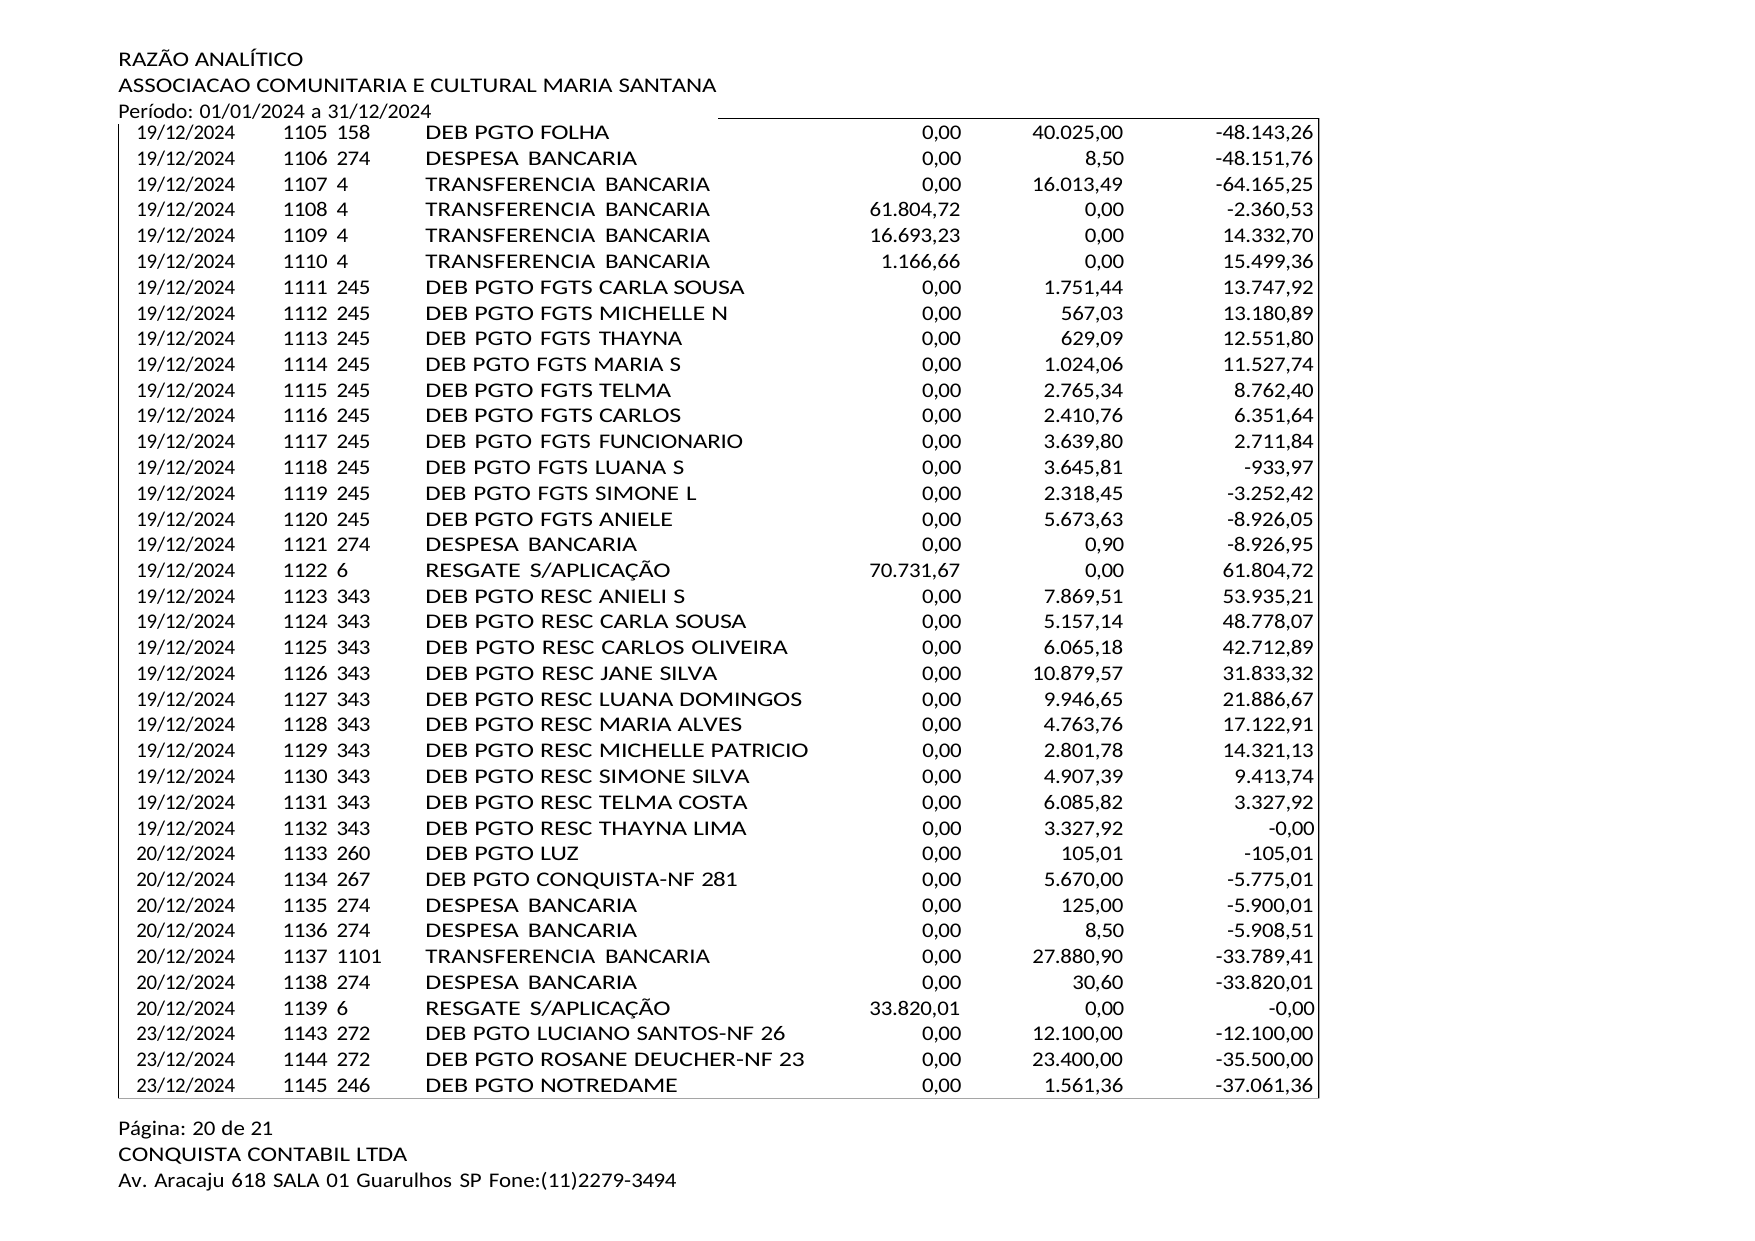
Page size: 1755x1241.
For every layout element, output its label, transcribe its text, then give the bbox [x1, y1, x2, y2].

text 0,00 [826, 789, 961, 814]
text -64.165,25 [1216, 171, 1318, 196]
text 4.907,39 [1043, 763, 1128, 788]
text 1128 [282, 712, 332, 737]
text 5.670,00 [1043, 866, 1128, 891]
text 20/12/2024 [136, 918, 244, 943]
text 20/12/2024 [136, 995, 244, 1020]
text 0,00 [826, 737, 962, 763]
text -33.789,41 [1216, 943, 1318, 969]
text 1131 [282, 789, 332, 814]
text 2.410,76 [1043, 403, 1128, 428]
text CONQUISTA CONTABIL LTDA [118, 1141, 683, 1167]
text 40.025,00 [1032, 119, 1128, 145]
text DEB PGTO RESC MARIA ALVES [425, 712, 826, 737]
text DEB PGTO RESC ANIELI S [425, 583, 826, 608]
text 11.527,74 [1222, 351, 1318, 376]
text 0,00 [826, 969, 961, 994]
text DEB PGTO FGTS MICHELLE N [425, 300, 826, 325]
text 0,00 [826, 351, 961, 376]
text 0,00 [826, 506, 961, 531]
text 0,00 [826, 866, 961, 891]
text 1118 [282, 454, 332, 479]
text 2.711,84 [1234, 428, 1318, 454]
text DEB PGTO RESC THAYNA LIMA [425, 815, 826, 840]
text DEB PGTO FGTS LUANA S [425, 454, 826, 479]
text 274 [336, 892, 421, 917]
text 2.801,78 [1043, 737, 1128, 763]
text DEB PGTO RESC LUANA DOMINGOS [425, 686, 826, 711]
text 4 [336, 197, 421, 222]
text 19/12/2024 [136, 351, 244, 376]
text 1144 [282, 1046, 332, 1072]
text Período: 01/01/2024 a 31/12/2024 [118, 98, 718, 123]
text 19/12/2024 [136, 403, 244, 428]
text 61.804,72 [869, 197, 965, 222]
text 343 [336, 789, 421, 814]
text 19/12/2024 [136, 454, 244, 479]
text 272 [336, 1021, 421, 1046]
text 13.180,89 [1223, 300, 1318, 325]
text 33.820,01 [869, 995, 965, 1020]
text 19/12/2024 [136, 660, 244, 686]
text 0,00 [965, 995, 1124, 1020]
text 343 [336, 686, 421, 711]
text 19/12/2024 [136, 763, 244, 788]
text 0,00 [826, 171, 961, 196]
text 343 [336, 763, 421, 788]
text 20/12/2024 [136, 866, 244, 891]
text 245 [336, 300, 421, 325]
text 23/12/2024 [136, 1046, 244, 1072]
text 1130 [282, 763, 332, 788]
text 0,00 [965, 557, 1124, 582]
text -12.100,00 [1216, 1021, 1318, 1046]
text 1.166,66 [881, 248, 965, 273]
text DEB PGTO CONQUISTA-NF 281 [425, 866, 826, 891]
text 0,00 [826, 145, 961, 171]
text -5.775,01 [1227, 866, 1318, 891]
text 21.886,67 [1222, 686, 1318, 711]
text 1132 [282, 815, 332, 840]
text -8.926,95 [1227, 531, 1318, 557]
text 1.751,44 [1043, 274, 1128, 299]
text DEB PGTO ROSANE DEUCHER-NF 23 [425, 1046, 826, 1072]
text -8.926,05 [1227, 506, 1318, 531]
text 274 [336, 531, 421, 557]
text 6.085,82 [1043, 789, 1128, 814]
text 19/12/2024 [136, 583, 244, 608]
text 0,00 [826, 325, 961, 351]
text Página: 20 de 21 [118, 1115, 683, 1141]
text 20/12/2024 [136, 840, 244, 866]
text 0,00 [826, 840, 961, 866]
text 16.693,23 [869, 222, 965, 248]
text 1105 [282, 119, 332, 145]
text 1138 [282, 969, 332, 994]
text 0,00 [826, 712, 961, 737]
text 48.778,07 [1222, 609, 1318, 634]
text 30,60 [1072, 969, 1128, 994]
text 245 [336, 428, 421, 454]
text 567,03 [1061, 300, 1128, 325]
text 343 [336, 712, 421, 737]
text -105,01 [1244, 840, 1318, 866]
text 19/12/2024 [136, 737, 244, 763]
text 3.327,92 [1043, 815, 1128, 840]
text -5.900,01 [1227, 892, 1318, 917]
text 19/12/2024 [136, 119, 244, 145]
text 42.712,89 [1222, 634, 1318, 660]
text 3.639,80 [1043, 428, 1128, 454]
text 1145 [282, 1072, 332, 1097]
text 245 [336, 377, 421, 402]
text 1101 [336, 943, 421, 969]
text 1120 [282, 506, 332, 531]
text 1126 [282, 660, 332, 686]
text 1111 [282, 274, 332, 299]
text 245 [336, 480, 421, 505]
text 0,00 [826, 609, 961, 634]
text DEB PGTO FOLHA [425, 119, 826, 145]
text -48.151,76 [1215, 145, 1318, 171]
text 0,00 [965, 197, 1124, 222]
text 1112 [282, 300, 332, 325]
text 1114 [282, 351, 332, 376]
text 19/12/2024 [136, 377, 244, 402]
text 5.157,14 [1043, 609, 1128, 634]
text 19/12/2024 [136, 248, 244, 273]
text 19/12/2024 [136, 712, 244, 737]
text TRANSFERENCIA BANCARIA [425, 943, 826, 969]
text 1110 [282, 248, 332, 273]
text 19/12/2024 [136, 274, 244, 299]
text 6 [336, 557, 421, 582]
text 0,00 [826, 300, 961, 325]
text 1115 [282, 377, 332, 402]
text TRANSFERENCIA BANCARIA [425, 197, 826, 222]
text 343 [336, 634, 421, 660]
text 1137 [282, 943, 332, 969]
text 1122 [282, 557, 332, 582]
text 20/12/2024 [136, 943, 244, 969]
text 70.731,67 [869, 557, 965, 582]
text 19/12/2024 [136, 634, 244, 660]
text 8.762,40 [1234, 377, 1318, 402]
text 158 [336, 119, 421, 145]
text 7.869,51 [1043, 583, 1128, 608]
text -35.500,00 [1216, 1046, 1318, 1072]
text 0,00 [826, 660, 961, 686]
text DEB PGTO FGTS SIMONE L [425, 480, 826, 505]
text DEB PGTO RESC JANE SILVA [425, 660, 826, 686]
text 6.351,64 [1234, 403, 1318, 428]
text 19/12/2024 [136, 171, 244, 196]
text 1135 [282, 892, 332, 917]
text DESPESA BANCARIA [425, 892, 826, 917]
text 1116 [282, 403, 332, 428]
text 1129 [282, 737, 332, 763]
text RESGATE S/APLICAÇÃO [425, 995, 826, 1020]
text DESPESA BANCARIA [425, 969, 826, 994]
text 272 [336, 1046, 421, 1072]
text 0,00 [826, 686, 961, 711]
text 1125 [282, 634, 332, 660]
text 0,00 [826, 763, 961, 788]
text Av. Aracaju 618 SALA 01 Guarulhos SP Fone:(11)2279-3494 [118, 1167, 683, 1192]
text 274 [336, 969, 421, 994]
text 0,00 [826, 1072, 961, 1097]
text 0,00 [826, 943, 961, 969]
text 343 [336, 737, 421, 763]
text 0,00 [826, 119, 961, 145]
text 2.765,34 [1043, 377, 1128, 402]
text 19/12/2024 [136, 222, 244, 248]
text 15.499,36 [1222, 248, 1318, 273]
text 245 [336, 325, 421, 351]
text 19/12/2024 [136, 428, 244, 454]
text 8,50 [965, 918, 1124, 943]
text 260 [336, 840, 421, 866]
text 245 [336, 351, 421, 376]
text 19/12/2024 [136, 145, 244, 171]
text RESGATE S/APLICAÇÃO [425, 557, 826, 582]
text 23/12/2024 [136, 1021, 244, 1046]
text DEB PGTO FGTS MARIA S [425, 351, 826, 376]
text -33.820,01 [1216, 969, 1318, 994]
text 1133 [282, 840, 332, 866]
text -48.143,26 [1216, 119, 1318, 145]
text 274 [336, 145, 421, 171]
text 343 [336, 583, 421, 608]
text DESPESA BANCARIA [425, 145, 826, 171]
text 245 [336, 403, 421, 428]
text 53.935,21 [1222, 583, 1318, 608]
text 246 [336, 1072, 421, 1097]
text 0,00 [965, 222, 1124, 248]
text 3.327,92 [1234, 789, 1318, 814]
text ASSOCIACAO COMUNITARIA E CULTURAL MARIA SANTANA [118, 72, 718, 97]
text DEB PGTO NOTREDAME [425, 1072, 826, 1097]
text -2.360,53 [1227, 197, 1318, 222]
text 1124 [282, 609, 332, 634]
text 245 [336, 454, 421, 479]
text 27.880,90 [1032, 943, 1128, 969]
text 17.122,91 [1222, 712, 1318, 737]
text DEB PGTO LUZ [425, 840, 826, 866]
text 5.673,63 [1043, 506, 1128, 531]
text 9.413,74 [1234, 763, 1318, 788]
text 6 [336, 995, 421, 1020]
text -933,97 [1244, 454, 1318, 479]
text -37.061,36 [1215, 1072, 1318, 1097]
text 0,00 [826, 1021, 961, 1046]
text 4.763,76 [1043, 712, 1128, 737]
text 19/12/2024 [136, 480, 244, 505]
text -5.908,51 [1227, 918, 1318, 943]
text 0,00 [826, 480, 961, 505]
text 0,00 [826, 918, 961, 943]
text 14.321,13 [1222, 737, 1318, 763]
text 16.013,49 [1032, 171, 1128, 196]
text 343 [336, 609, 421, 634]
text RAZÃO ANALÍTICO [118, 46, 718, 72]
text 8,50 [965, 145, 1124, 171]
text 1.024,06 [1043, 351, 1128, 376]
text 1.561,36 [1043, 1072, 1128, 1097]
text 61.804,72 [1222, 557, 1318, 582]
text 4 [336, 222, 421, 248]
text 20/12/2024 [136, 969, 244, 994]
text 0,00 [826, 274, 961, 299]
text 23.400,00 [1032, 1046, 1128, 1072]
text 125,00 [1061, 892, 1128, 917]
text 629,09 [1061, 325, 1128, 351]
text 19/12/2024 [136, 557, 244, 582]
text 1117 [282, 428, 332, 454]
text 1106 [282, 145, 332, 171]
text 267 [336, 866, 421, 891]
text 1123 [282, 583, 332, 608]
text DESPESA BANCARIA [425, 531, 826, 557]
text 1109 [282, 222, 332, 248]
text DEB PGTO RESC MICHELLE PATRICIO [425, 737, 826, 763]
text 1143 [282, 1021, 332, 1046]
text 0,00 [826, 403, 961, 428]
text 1107 [282, 171, 332, 196]
text 31.833,32 [1222, 660, 1318, 686]
text TRANSFERENCIA BANCARIA [425, 248, 826, 273]
text 19/12/2024 [136, 531, 244, 557]
text 19/12/2024 [136, 197, 244, 222]
text 1108 [282, 197, 332, 222]
text DEB PGTO RESC SIMONE SILVA [425, 763, 826, 788]
text DEB PGTO FGTS FUNCIONARIO [425, 428, 826, 454]
text DESPESA BANCARIA [425, 918, 826, 943]
text DEB PGTO RESC TELMA COSTA [425, 789, 826, 814]
text 19/12/2024 [136, 789, 244, 814]
text 4 [336, 248, 421, 273]
text 19/12/2024 [136, 325, 244, 351]
text 343 [336, 815, 421, 840]
text 1119 [282, 480, 332, 505]
text 0,90 [965, 531, 1124, 557]
text 10.879,57 [1032, 660, 1128, 686]
text 0,00 [826, 454, 961, 479]
text DEB PGTO FGTS CARLA SOUSA [425, 274, 826, 299]
text 0,00 [826, 531, 961, 557]
text 0,00 [826, 815, 962, 840]
text DEB PGTO FGTS THAYNA [425, 325, 826, 351]
text 14.332,70 [1222, 222, 1318, 248]
text 1127 [282, 686, 332, 711]
text DEB PGTO FGTS ANIELE [425, 506, 826, 531]
text 1134 [282, 866, 332, 891]
text 0,00 [826, 583, 961, 608]
text 0,00 [965, 248, 1124, 273]
text 20/12/2024 [136, 892, 244, 917]
text 0,00 [826, 1046, 961, 1072]
text DEB PGTO RESC CARLOS OLIVEIRA [425, 634, 826, 660]
text 1136 [282, 918, 332, 943]
text 1113 [282, 325, 332, 351]
text DEB PGTO RESC CARLA SOUSA [425, 609, 826, 634]
text 12.551,80 [1222, 325, 1318, 351]
text 19/12/2024 [136, 506, 244, 531]
text 19/12/2024 [136, 300, 244, 325]
text 105,01 [1061, 840, 1128, 866]
text 19/12/2024 [136, 609, 244, 634]
text 23/12/2024 [136, 1072, 244, 1097]
text 343 [336, 660, 421, 686]
text 9.946,65 [1043, 686, 1128, 711]
text 245 [336, 274, 421, 299]
text 4 [336, 171, 421, 196]
text 274 [336, 918, 421, 943]
text TRANSFERENCIA BANCARIA [425, 222, 826, 248]
text TRANSFERENCIA BANCARIA [425, 171, 826, 196]
text -3.252,42 [1227, 480, 1318, 505]
text 12.100,00 [1032, 1021, 1128, 1046]
text 0,00 [826, 634, 961, 660]
text 6.065,18 [1043, 634, 1128, 660]
text -0,00 [1128, 995, 1315, 1020]
text 245 [336, 506, 421, 531]
text 1121 [282, 531, 332, 557]
text 2.318,45 [1043, 480, 1128, 505]
text 13.747,92 [1222, 274, 1318, 299]
text 0,00 [826, 428, 961, 454]
text DEB PGTO FGTS TELMA [425, 377, 826, 402]
text 19/12/2024 [136, 686, 244, 711]
text DEB PGTO FGTS CARLOS [425, 403, 826, 428]
text 19/12/2024 [136, 815, 244, 840]
text 1139 [282, 995, 332, 1020]
text DEB PGTO LUCIANO SANTOS-NF 26 [425, 1021, 826, 1046]
text -0,00 [1128, 815, 1315, 840]
text 0,00 [826, 377, 961, 402]
text 3.645,81 [1043, 454, 1128, 479]
text 0,00 [826, 892, 961, 917]
